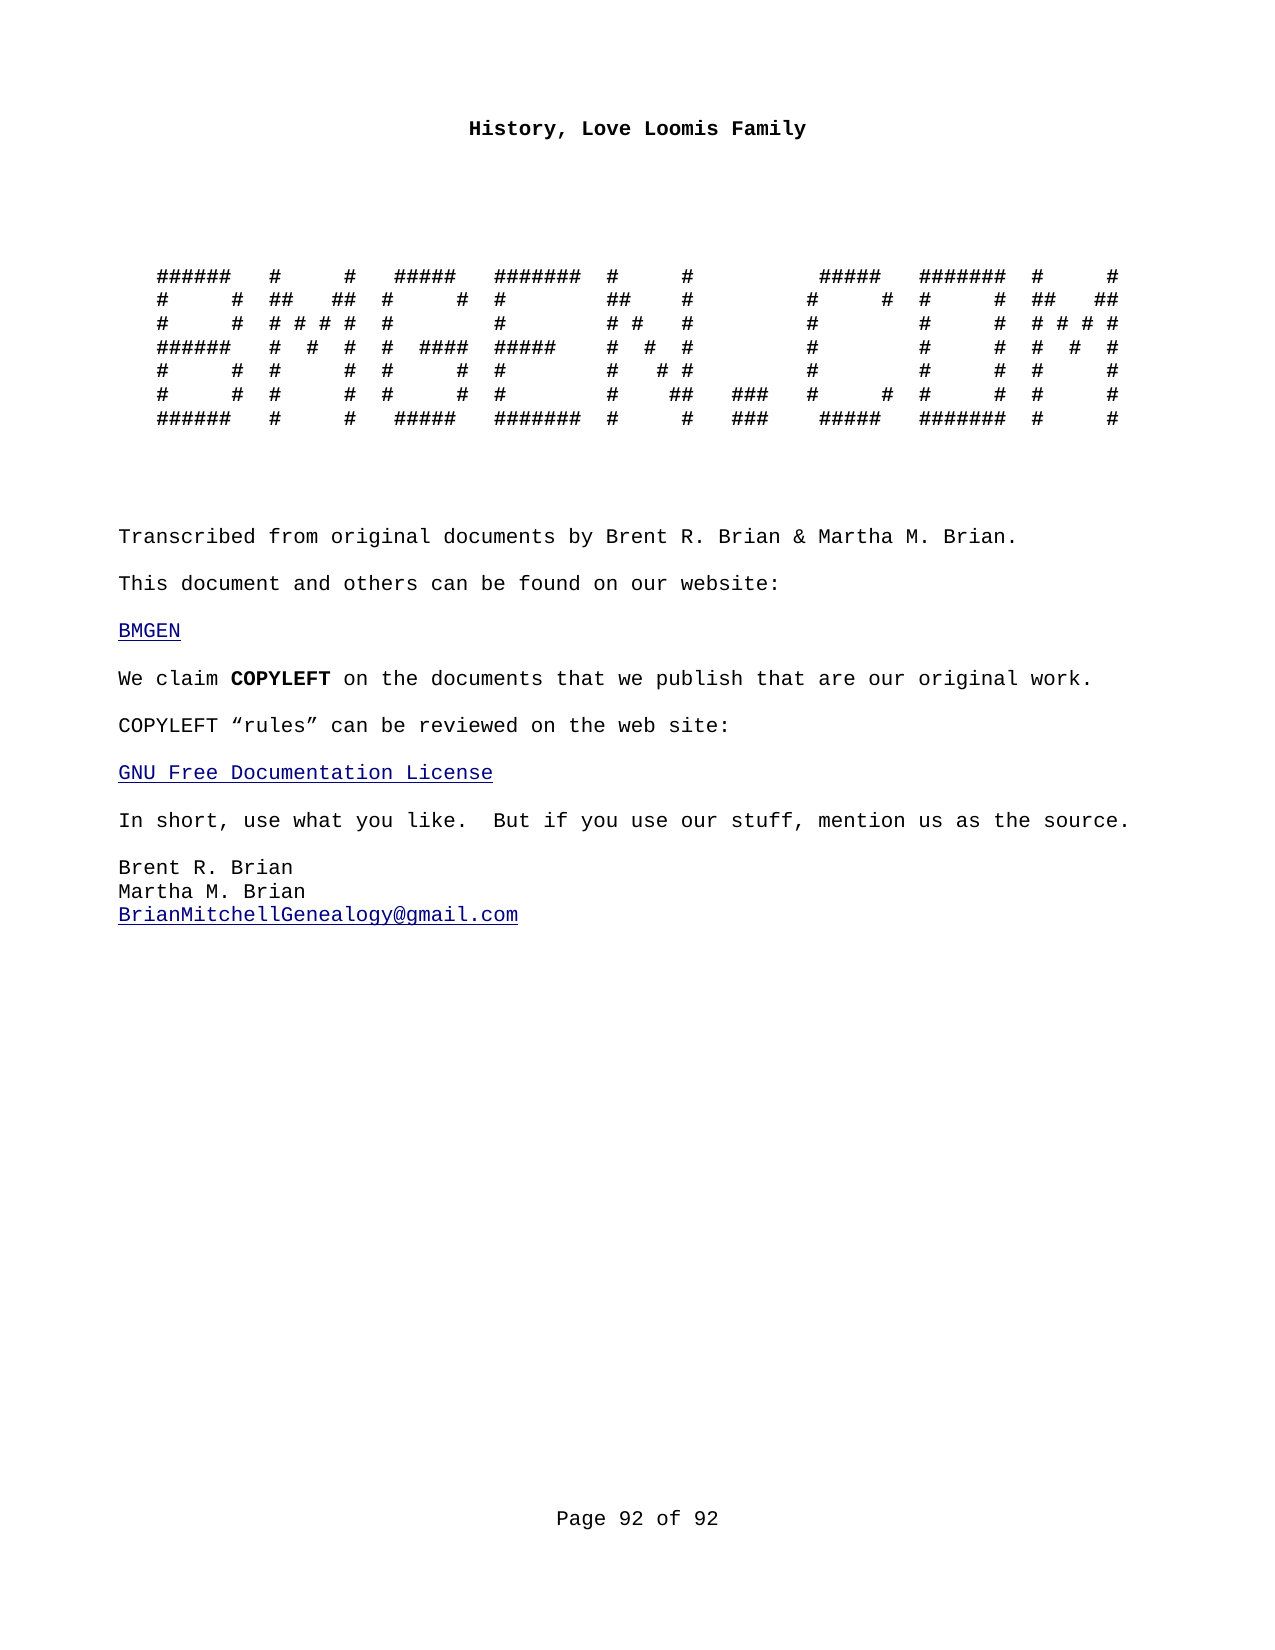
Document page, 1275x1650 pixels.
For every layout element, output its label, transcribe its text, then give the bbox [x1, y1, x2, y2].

text GNU Free Documentation License [118, 762, 1157, 786]
text # # # # # # # # # # # # # # # # # # [118, 313, 1157, 337]
text BMGEN [118, 621, 1157, 644]
text BrianMitchellGenealogy@gmail.com [118, 904, 1157, 928]
text In short, use what you like. But if you use our stuff, mention us as the source. [118, 810, 1157, 833]
text We claim COPYLEFT on the documents that we publish that are our original work. [118, 668, 1157, 691]
text ###### # # ##### ####### # # ### ##### ####### # # [118, 408, 1157, 431]
text Brent R. Brian [118, 857, 1157, 881]
text # # # # # # # # # # # # # # # [118, 360, 1157, 384]
text Martha M. Brian [118, 881, 1157, 904]
text ###### # # ##### ####### # # ##### ####### # # [118, 266, 1157, 289]
text ###### # # # # #### ##### # # # # # # # # # [118, 337, 1157, 360]
text This document and others can be found on our website: [118, 573, 1157, 597]
text # # ## ## # # # ## # # # # # ## ## [118, 289, 1157, 313]
text COPYLEFT “rules” can be reviewed on the web site: [118, 715, 1157, 739]
text # # # # # # # # ## ### # # # # # # [118, 384, 1157, 408]
text Transcribed from original documents by Brent R. Brian & Martha M. Brian. [118, 526, 1157, 549]
